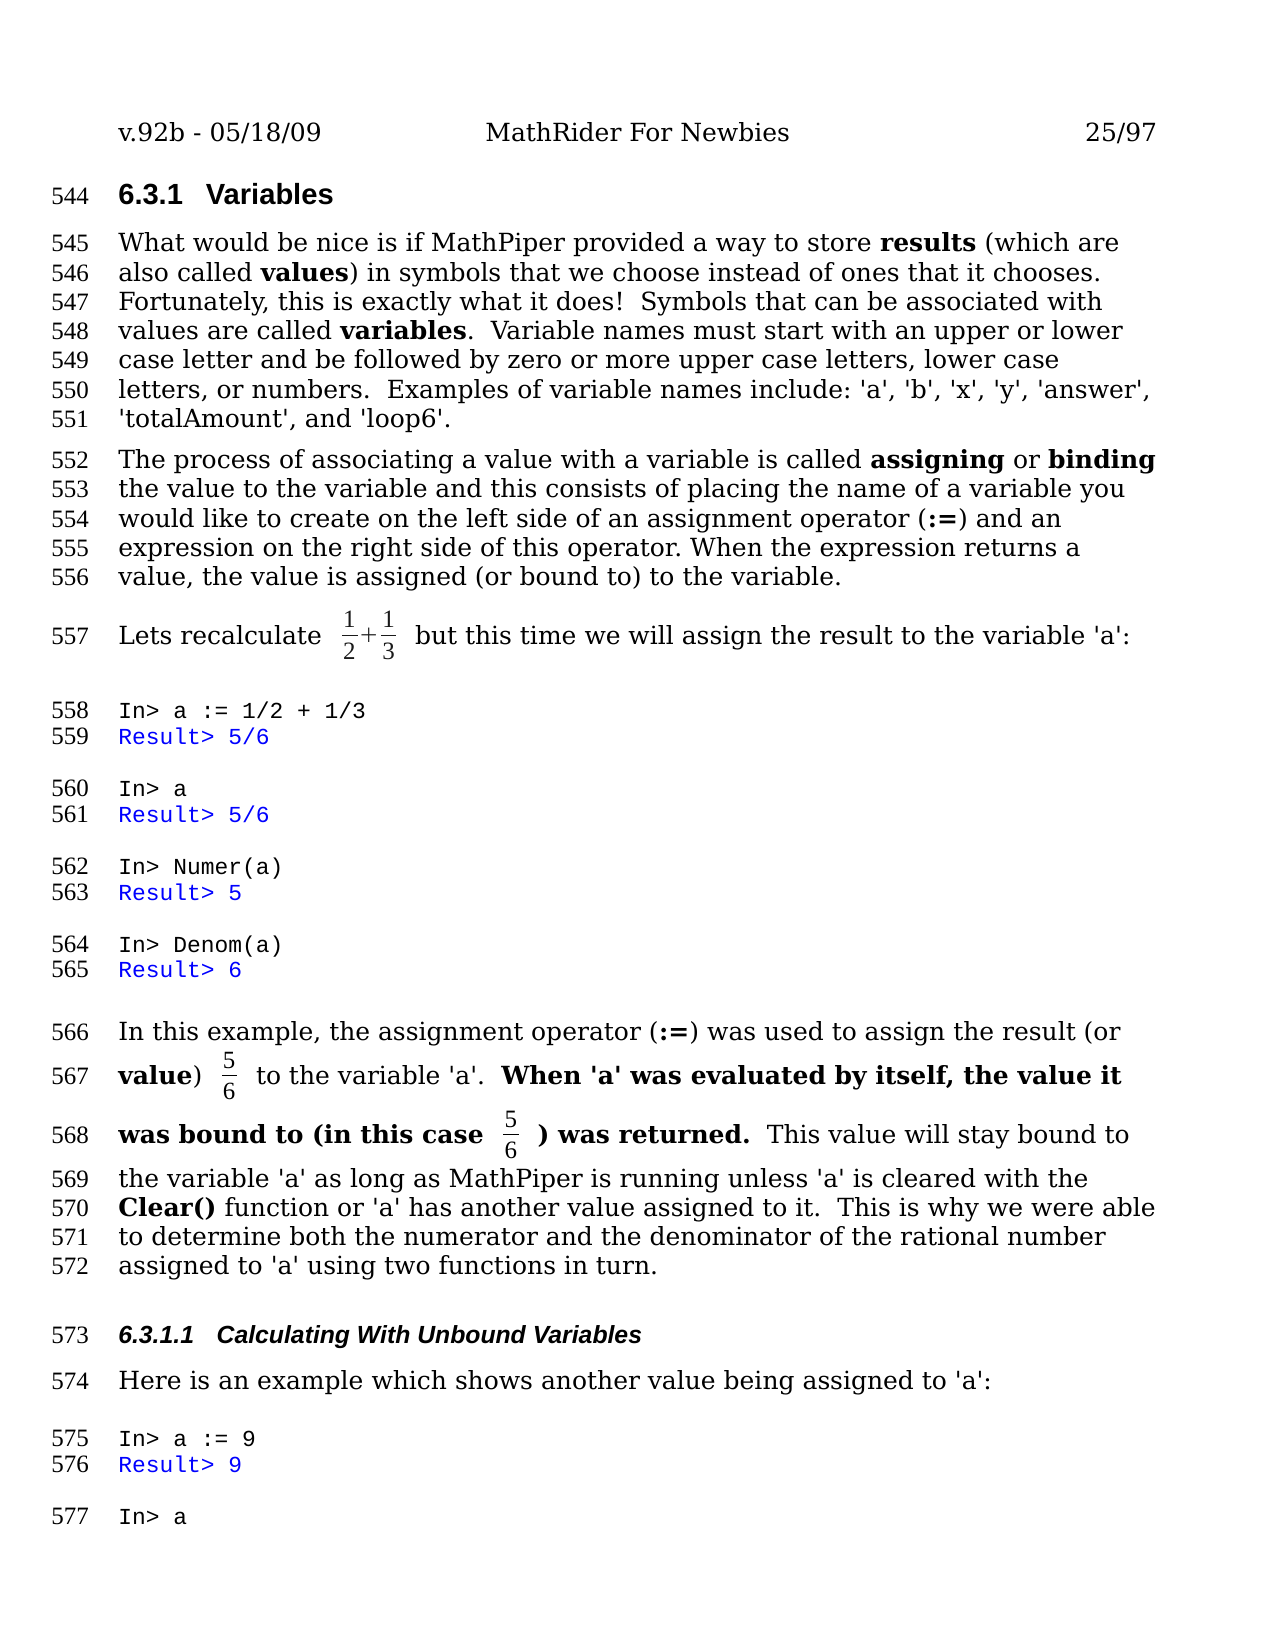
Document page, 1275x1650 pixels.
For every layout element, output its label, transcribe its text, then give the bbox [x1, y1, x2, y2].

subtitle Variables [118, 177, 1157, 210]
subtitle Calculating With Unbound Variables [118, 1320, 1157, 1348]
text Result> 5/6 [118, 803, 1157, 829]
text In> a := 1/2 + 1/3 [118, 699, 1157, 725]
text Result> 9 [118, 1453, 1157, 1479]
text In> a [118, 1505, 1157, 1531]
text Result> 6 [118, 959, 1157, 985]
text Lets recalculatebut this time we will assign the result to the variable 'a': [118, 603, 1157, 667]
text The process of associating a value with a variable is called assigning or binding the value to the variable and this consists of placing the name of a variable you would like to create on the left side of an assignment operator (:=) and an expression on the right side of this operator. When the expression returns a value, the value is assigned (or bound to) to the variable. [118, 445, 1157, 591]
text Here is an example which shows another value being assigned to 'a': [118, 1366, 1157, 1396]
text In this example, the assignment operator (:=) was used to assign the result (or value)to the variable 'a'. When 'a' was evaluated by itself, the value it was bound to (in this case) was returned. This value will stay bound to the variable 'a' as long as MathPiper is running unless 'a' is cleared with the Clear() function or 'a' has another value assigned to it. This is why we were able to determine both the numerator and the denominator of the rational number assigned to 'a' using two functions in turn. [118, 1017, 1157, 1281]
text In> a [118, 777, 1157, 803]
text In> a := 9 [118, 1427, 1157, 1453]
text Result> 5 [118, 881, 1157, 907]
text In> Denom(a) [118, 933, 1157, 959]
text Result> 5/6 [118, 725, 1157, 751]
text In> Numer(a) [118, 855, 1157, 881]
text What would be nice is if MathPiper provided a way to store results (which are also called values) in symbols that we choose instead of ones that it chooses. Fortunately, this is exactly what it does! Symbols that can be associated with values are called variables. Variable names must start with an upper or lower case letter and be followed by zero or more upper case letters, lower case letters, or numbers. Examples of variable names include: 'a', 'b', 'x', 'y', 'answer', 'totalAmount', and 'loop6'. [118, 228, 1157, 433]
